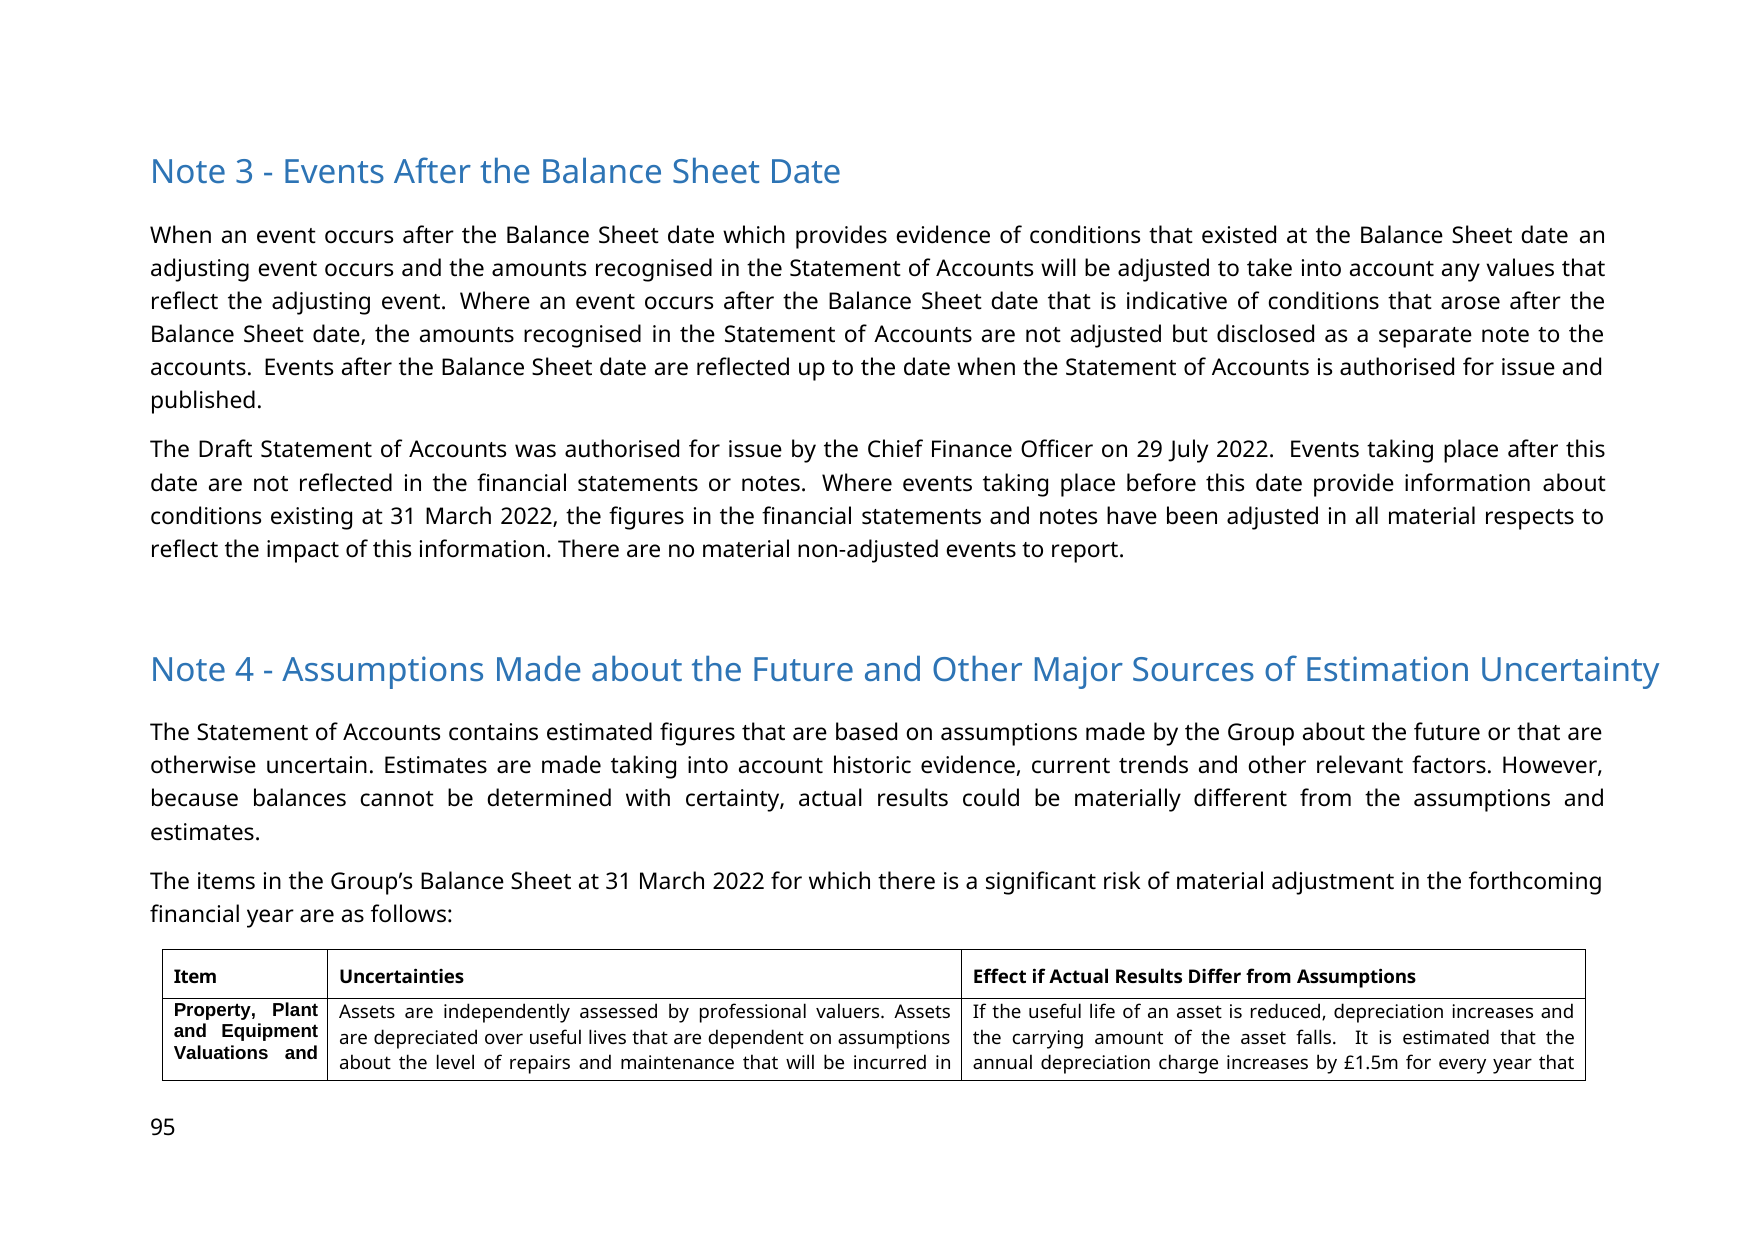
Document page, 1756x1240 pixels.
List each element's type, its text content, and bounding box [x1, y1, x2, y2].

text The Statement of Accounts contains estimated figures that are based on assumptions made by the Group about the future or that are otherwise uncertain. Estimates are made taking into account historic evidence, current trends and other relevant factors. However, because balances cannot be determined with certainty, actual results could be materially different from the assumptions and estimates. [150, 716, 1605, 847]
text When an event occurs after the Balance Sheet date which provides evidence of conditions that existed at the Balance Sheet date an adjusting event occurs and the amounts recognised in the Statement of Accounts will be adjusted to take into account any values that reflect the adjusting event. Where an event occurs after the Balance Sheet date that is indicative of conditions that arose after the Balance Sheet date, the amounts recognised in the Statement of Accounts are not adjusted but disclosed as a separate note to the accounts. Events after the Balance Sheet date are reflected up to the date when the Statement of Accounts is authorised for issue and published. [150, 219, 1606, 416]
table_header Item [163, 950, 327, 997]
table_header Effect if Actual Results Differ from Assumptions [962, 950, 1585, 997]
table_header Uncertainties [328, 950, 961, 997]
table_cell Assets are independently assessed by professional valuers. Assets are depreciated over useful lives that are dependent on assumptions about the level of repairs and maintenance that will be incurred in [328, 999, 961, 1080]
text The Draft Statement of Accounts was authorised for issue by the Chief Finance Officer on 29 July 2022. Events taking place after this date are not reflected in the financial statements or notes. Where events taking place before this date provide information about conditions existing at 31 March 2022, the figures in the financial statements and notes have been adjusted in all material respects to reflect the impact of this information. There are no material non-adjusted events to report. [150, 433, 1606, 564]
table_cell Property, Plant and Equipment Valuations and [163, 999, 327, 1080]
subtitle Note 4 - Assumptions Made about the Future and Other Major Sources of Estimation Uncertainty [150, 645, 1722, 691]
subtitle Note 3 - Events After the Balance Sheet Date [150, 148, 1722, 193]
text The items in the Group’s Balance Sheet at 31 March 2022 for which there is a significant risk of material adjustment in the forthcoming financial year are as follows: [150, 865, 1605, 929]
table_cell If the useful life of an asset is reduced, depreciation increases and the carrying amount of the asset falls. It is estimated that the annual depreciation charge increases by £1.5m for every year that [962, 999, 1585, 1080]
